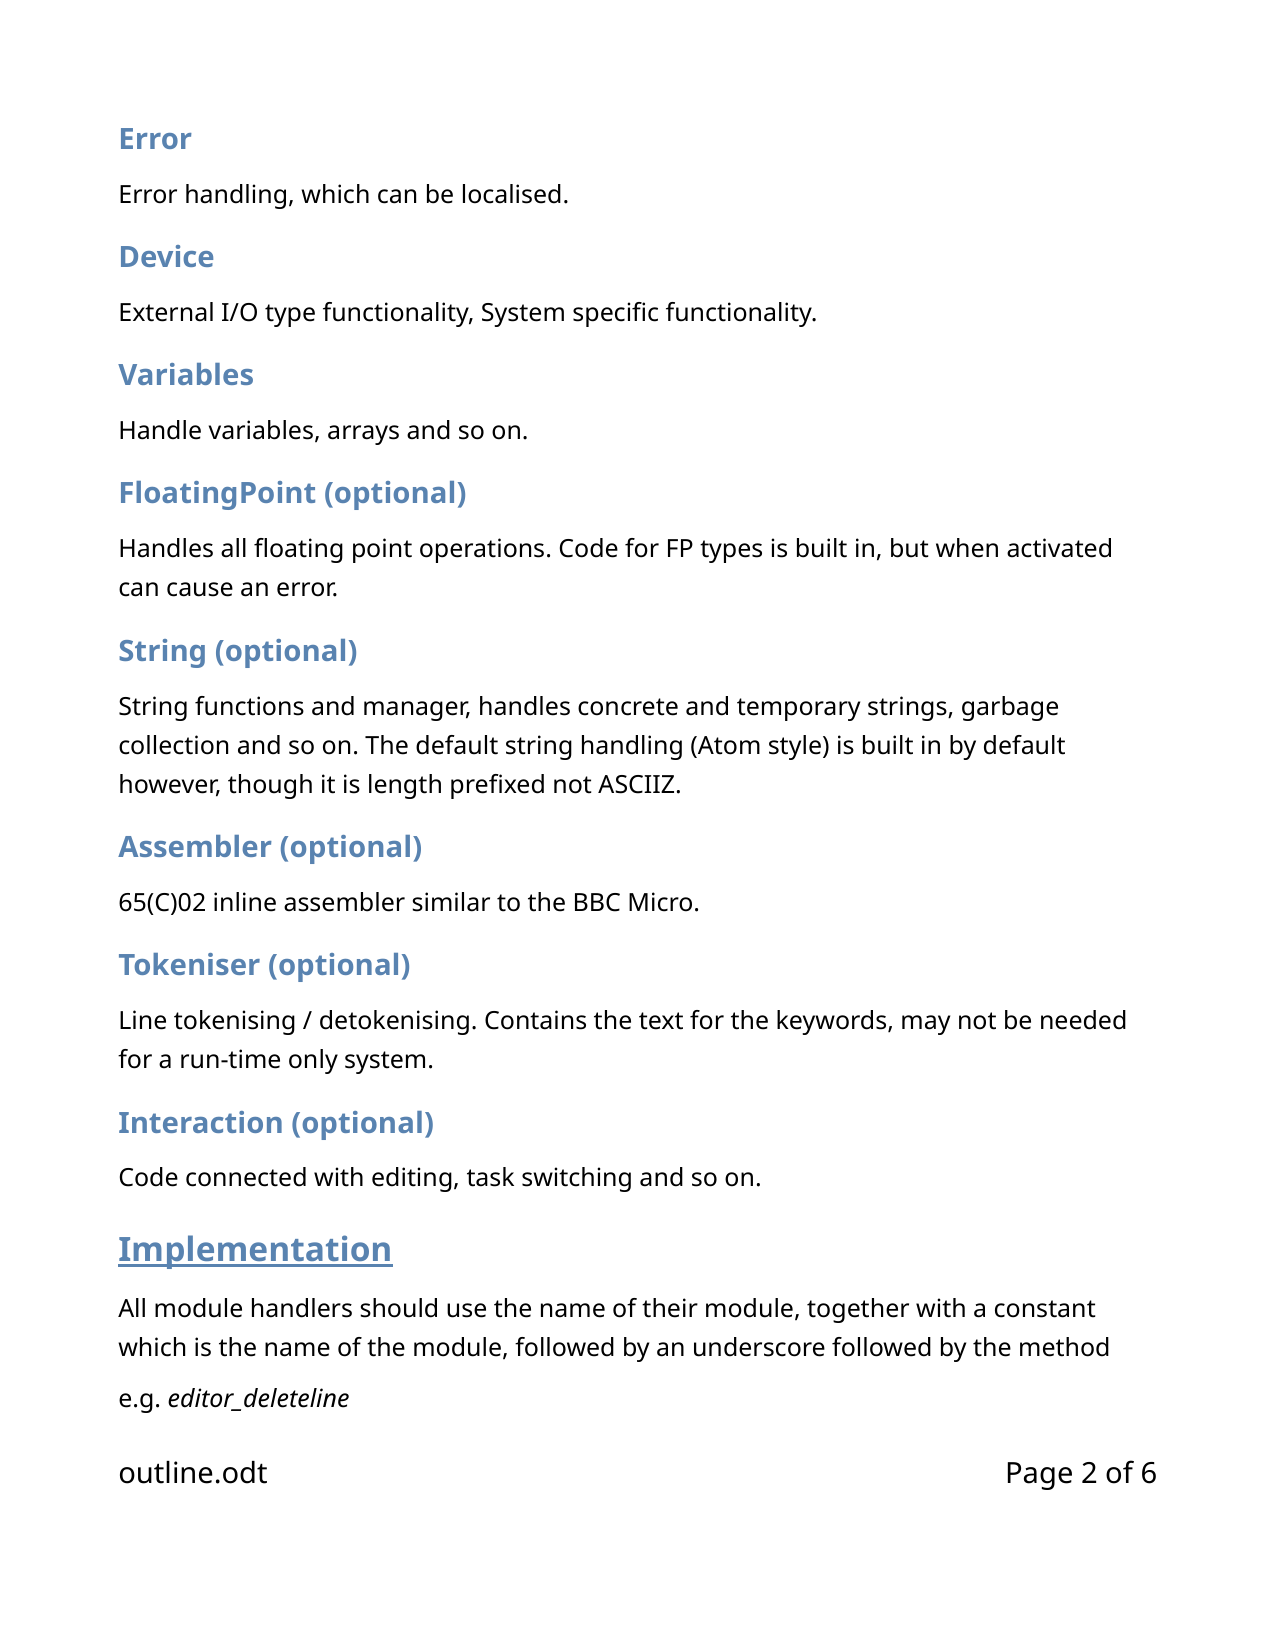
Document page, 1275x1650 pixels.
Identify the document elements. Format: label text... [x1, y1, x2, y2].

subtitle Interaction (optional) [118, 1102, 1157, 1142]
text Handles all floating point operations. Code for FP types is built in, but when activated can cause an error. [118, 531, 1157, 604]
subtitle FloatingPoint (optional) [118, 472, 1157, 512]
subtitle Implementation [118, 1226, 1157, 1272]
text Line tokenising / detokenising. Contains the text for the keywords, may not be needed for a run-time only system. [118, 1003, 1157, 1076]
text External I/O type functionality, System specific functionality. [118, 295, 1157, 329]
text Error handling, which can be localised. [118, 177, 1157, 211]
text e.g. editor_deleteline [118, 1380, 1157, 1414]
text All module handlers should use the name of their module, together with a constant which is the name of the module, followed by an underscore followed by the method [118, 1290, 1157, 1363]
subtitle Variables [118, 354, 1157, 394]
text 65(C)02 inline assembler similar to the BBC Micro. [118, 885, 1157, 919]
subtitle String (optional) [118, 630, 1157, 670]
subtitle Assembler (optional) [118, 826, 1157, 866]
text Code connected with editing, task switching and so on. [118, 1160, 1157, 1194]
subtitle Device [118, 236, 1157, 276]
subtitle Error [118, 118, 1157, 158]
subtitle Tokeniser (optional) [118, 944, 1157, 984]
text String functions and manager, handles concrete and temporary strings, garbage collection and so on. The default string handling (Atom style) is built in by default however, though it is length prefixed not ASCIIZ. [118, 688, 1157, 801]
text Handle variables, arrays and so on. [118, 413, 1157, 447]
